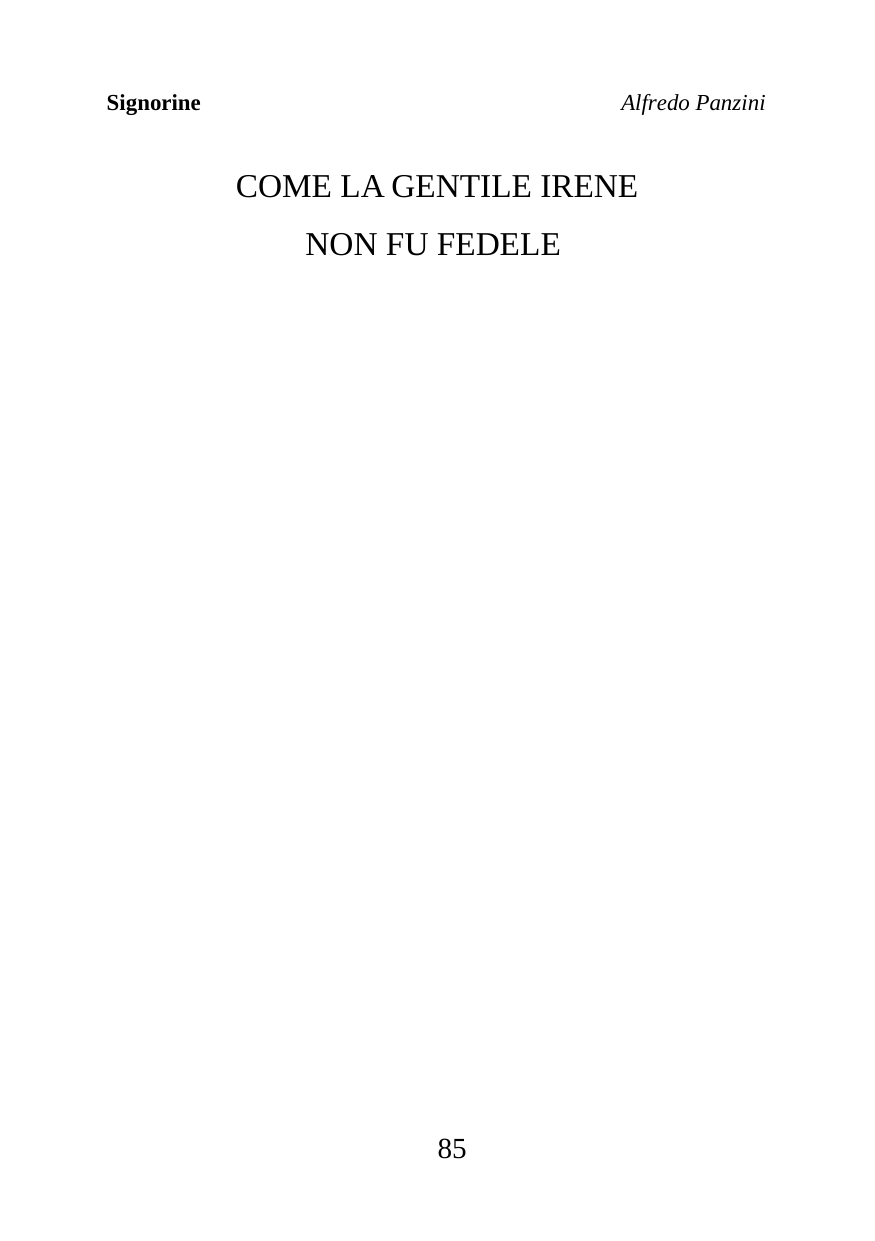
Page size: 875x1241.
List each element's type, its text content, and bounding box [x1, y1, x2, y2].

subtitle COME LA GENTILE IRENE NON FU FEDELE [106, 166, 768, 262]
